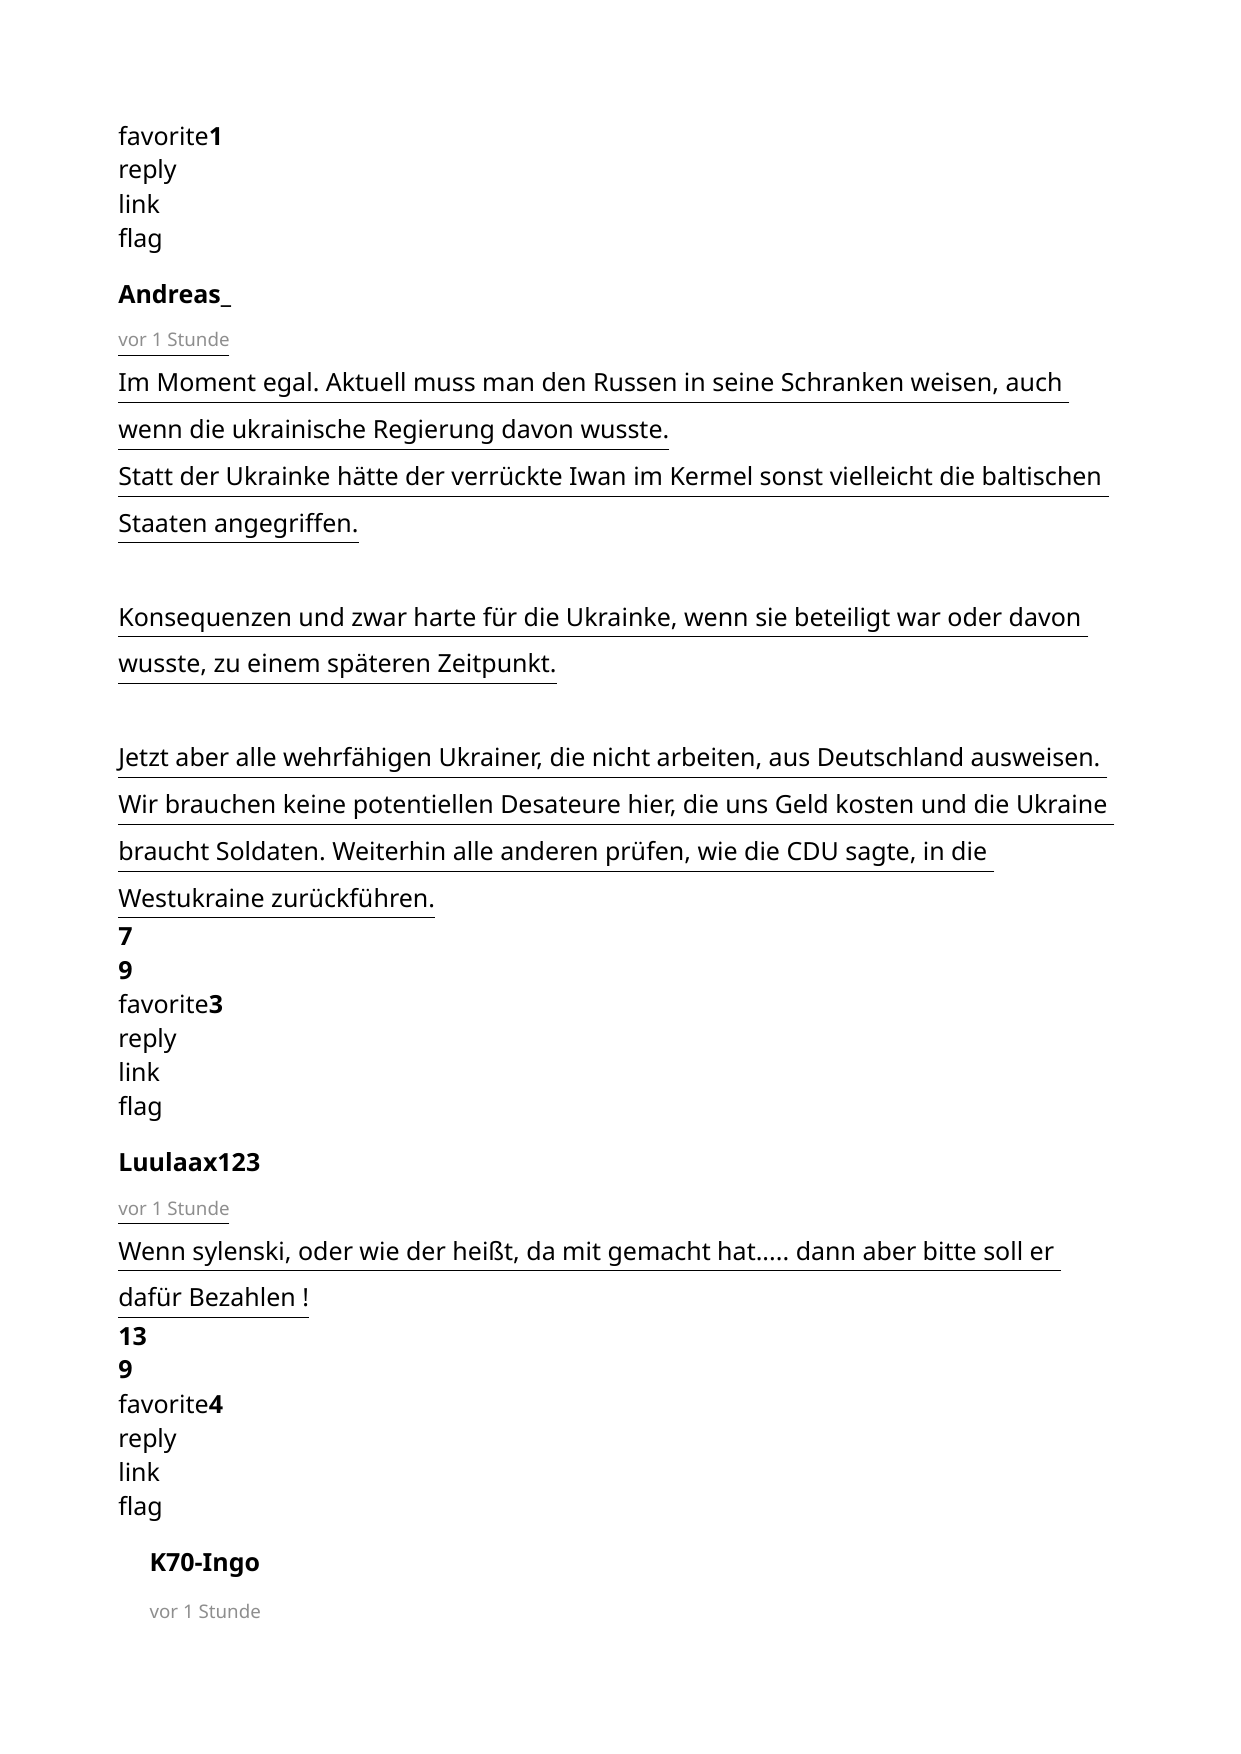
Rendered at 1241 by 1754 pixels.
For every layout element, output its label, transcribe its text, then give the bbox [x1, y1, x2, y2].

text flag [118, 1488, 1122, 1522]
text 13 [118, 1318, 1122, 1352]
text favorite1 [118, 118, 1122, 152]
text 7 [118, 918, 1122, 952]
text vor 1 Stunde [118, 1195, 1122, 1224]
text link [118, 1055, 1122, 1089]
text favorite3 [118, 987, 1122, 1021]
text K70-Ingo [149, 1538, 1114, 1579]
text vor 1 Stunde [118, 326, 1122, 356]
text reply [118, 152, 1122, 186]
text Luulaax123 [118, 1138, 1114, 1179]
text 9 [118, 952, 1122, 987]
text flag [118, 1089, 1122, 1123]
text link [118, 1454, 1122, 1488]
text favorite4 [118, 1386, 1122, 1420]
text flag [118, 220, 1122, 254]
text Im Moment egal. Aktuell muss man den Russen in seine Schranken weisen, auch wenn die ukrainische Regierung davon wusste. Statt der Ukrainke hätte der verrückte Iwan im Kermel sonst vielleicht die baltischen Staaten angegriffen. Konsequenzen und zwar harte für die Ukrainke, wenn sie beteiligt war oder davon wusste, zu einem späteren Zeitpunkt. Jetzt aber alle wehrfähigen Ukrainer, die nicht arbeiten, aus Deutschland ausweisen. Wir brauchen keine potentiellen Desateure hier, die uns Geld kosten und die Ukraine braucht Soldaten. Weiterhin alle anderen prüfen, wie die CDU sagte, in die Westukraine zurückführen. [118, 356, 1122, 918]
text vor 1 Stunde [149, 1594, 1122, 1624]
text reply [118, 1021, 1122, 1055]
text 9 [118, 1352, 1122, 1386]
text Andreas_ [118, 270, 1114, 311]
text reply [118, 1420, 1122, 1454]
text Wenn sylenski, oder wie der heißt, da mit gemacht hat..... dann aber bitte soll er dafür Bezahlen ! [118, 1224, 1122, 1318]
text link [118, 186, 1122, 220]
